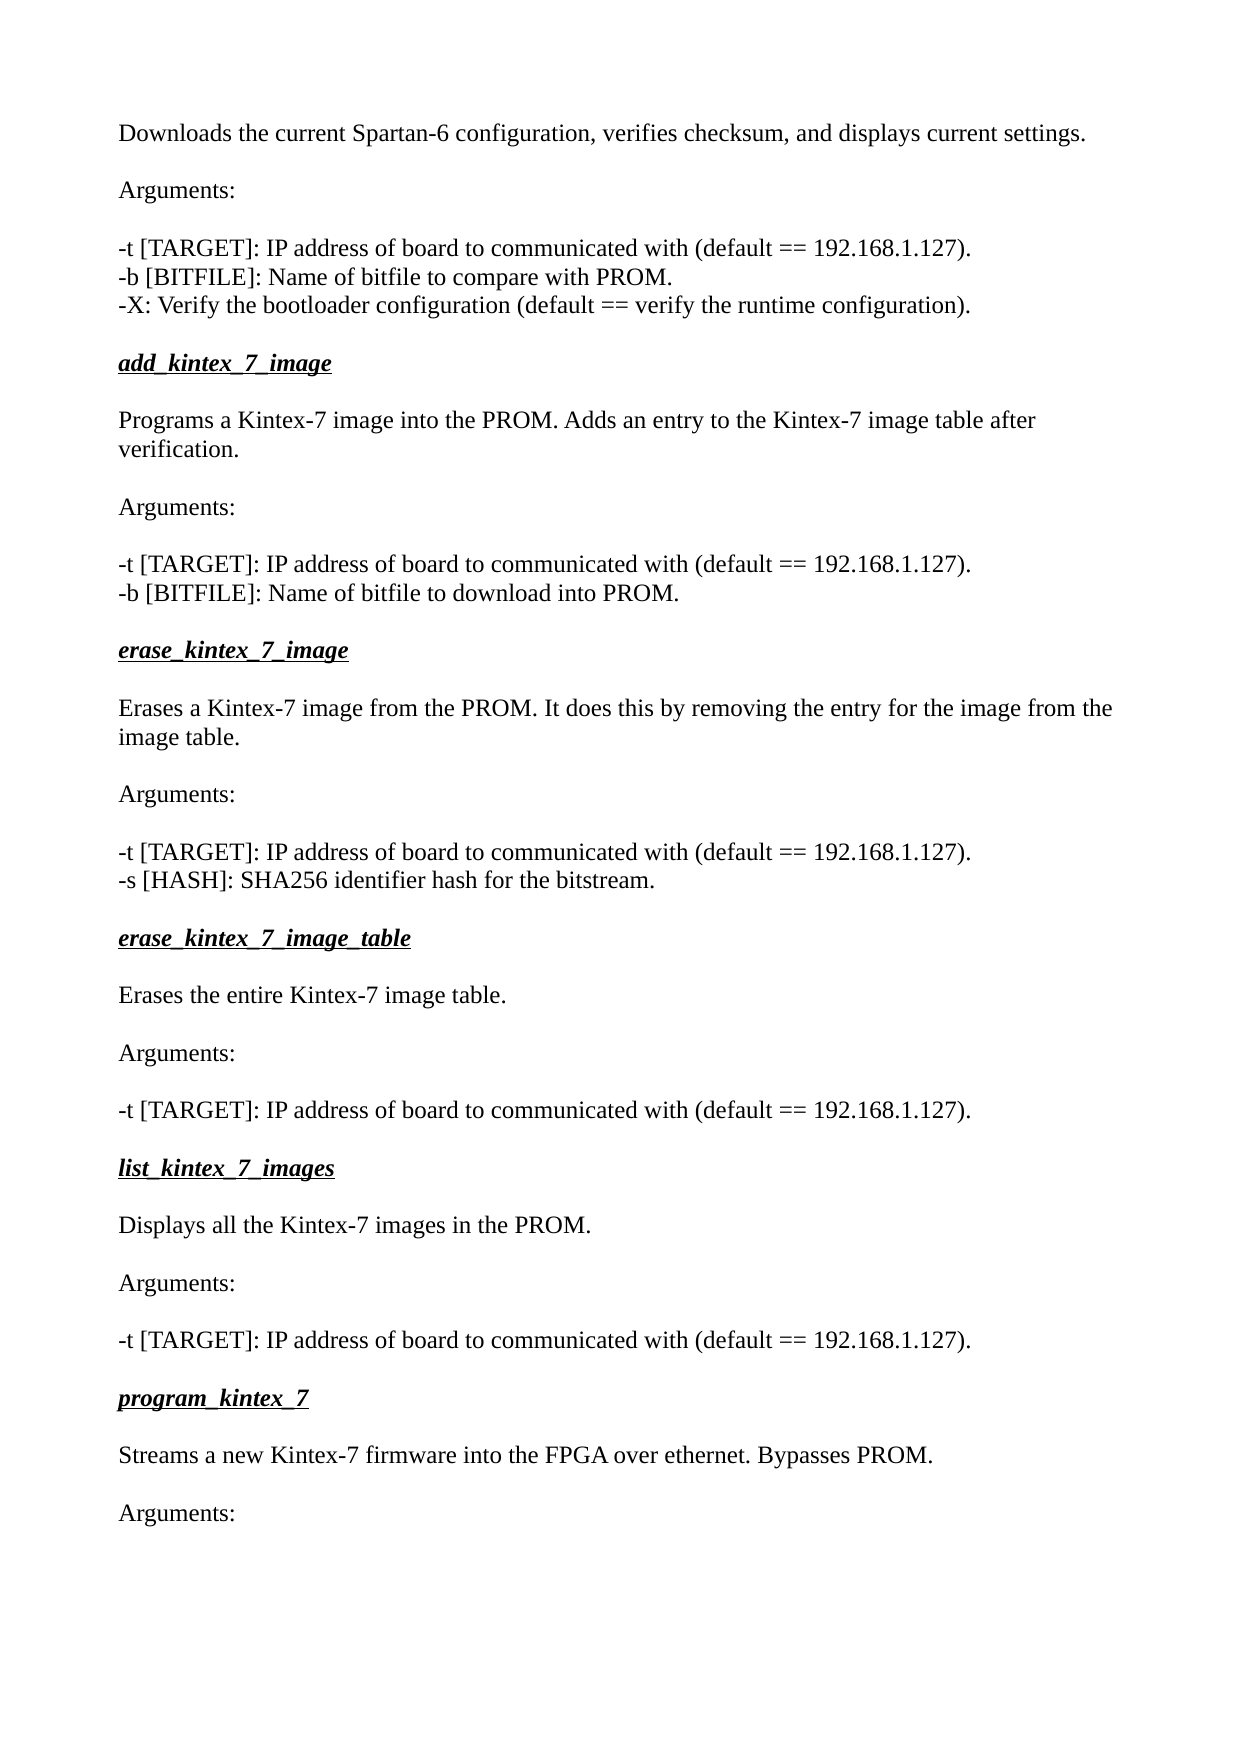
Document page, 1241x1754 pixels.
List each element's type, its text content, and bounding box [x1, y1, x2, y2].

text Displays all the Kintex-7 images in the PROM. [118, 1211, 1122, 1239]
text erase_kintex_7_image [118, 636, 1122, 664]
text -t [TARGET]: IP address of board to communicated with (default == 192.168.1.127). [118, 549, 1122, 578]
text -t [TARGET]: IP address of board to communicated with (default == 192.168.1.127). [118, 837, 1122, 866]
text Erases the entire Kintex-7 image table. [118, 981, 1122, 1009]
text -b [BITFILE]: Name of bitfile to download into PROM. [118, 578, 1122, 607]
text Arguments: [118, 1268, 1122, 1297]
text program_kintex_7 [118, 1383, 1122, 1412]
text -X: Verify the bootloader configuration (default == verify the runtime configuration). [118, 291, 1122, 319]
text Downloads the current Spartan-6 configuration, verifies checksum, and displays current settings. [118, 118, 1122, 147]
text Arguments: [118, 1038, 1122, 1067]
text -t [TARGET]: IP address of board to communicated with (default == 192.168.1.127). [118, 1096, 1122, 1124]
text -s [HASH]: SHA256 identifier hash for the bitstream. [118, 866, 1122, 894]
text -t [TARGET]: IP address of board to communicated with (default == 192.168.1.127). [118, 233, 1122, 262]
text Arguments: [118, 1498, 1122, 1527]
text -t [TARGET]: IP address of board to communicated with (default == 192.168.1.127). [118, 1326, 1122, 1354]
text erase_kintex_7_image_table [118, 923, 1122, 952]
text -b [BITFILE]: Name of bitfile to compare with PROM. [118, 262, 1122, 291]
text Arguments: [118, 176, 1122, 204]
text add_kintex_7_image [118, 348, 1122, 377]
text Programs a Kintex-7 image into the PROM. Adds an entry to the Kintex-7 image table after verification. [118, 406, 1122, 463]
text Arguments: [118, 492, 1122, 521]
text Arguments: [118, 779, 1122, 808]
text Streams a new Kintex-7 firmware into the FPGA over ethernet. Bypasses PROM. [118, 1441, 1122, 1469]
text Erases a Kintex-7 image from the PROM. It does this by removing the entry for the image from the image table. [118, 693, 1122, 751]
text list_kintex_7_images [118, 1153, 1122, 1182]
